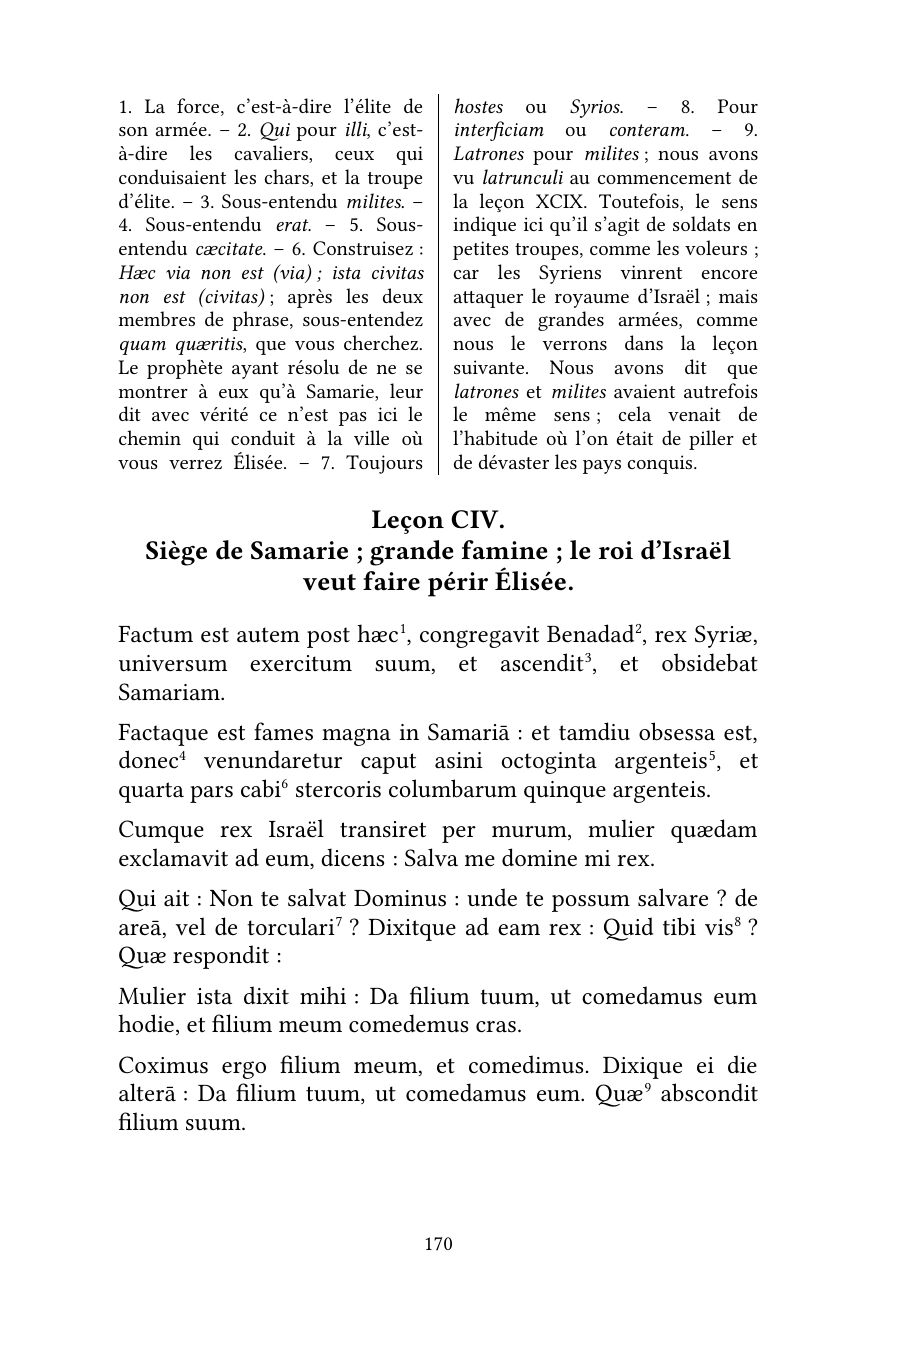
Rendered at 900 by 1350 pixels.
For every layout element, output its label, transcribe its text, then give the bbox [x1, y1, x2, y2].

text Mulier ista dixit mihi : Da filium tuum, ut comedamus eum hodie, et filium meum comedemus cras. [118, 982, 758, 1039]
text 1. La force, c’est-à-dire l’élite de son armée. – 2. Qui pour illi, c’est-à-dire les cavaliers, ceux qui conduisaient les chars, et la troupe d’élite. – 3. Sous-entendu milites. – 4. Sous-entendu erat. – 5. Sous-entendu cæcitate. – 6. Construisez : Hæc via non est (via) ; ista civitas non est (civitas) ; après les deux membres de phrase, sous-entendez quam quæritis, que vous cherchez. Le prophète ayant résolu de ne se montrer à eux qu’à Samarie, leur dit avec vérité ce n’est pas ici le chemin qui conduit à la ville où vous verrez Élisée. – 7. Toujours [118, 94, 423, 474]
text Qui ait : Non te salvat Dominus : unde te possum salvare ? de areā, vel de torculari7 ? Dixitque ad eam rex : Quid tibi vis8 ? Quæ respondit : [118, 884, 758, 970]
text Factaque est fames magna in Samariā : et tamdiu obsessa est, donec4 venundaretur caput asini octoginta argenteis5, et quarta pars cabi6 stercoris columbarum quinque argenteis. [118, 718, 758, 804]
text Leçon CIV. Siège de Samarie ; grande famine ; le roi d’Israël veut faire périr Élisée. [118, 504, 758, 597]
text Coximus ergo filium meum, et comedimus. Dixique ei die alterā : Da filium tuum, ut comedamus eum. Quæ9 abscondit filium suum. [118, 1051, 758, 1137]
text Factum est autem post hæc1, congregavit Benadad2, rex Syriæ, universum exercitum suum, et ascendit3, et obsidebat Samariam. [118, 621, 758, 706]
text hostes ou Syrios. – 8. Pour interficiam ou conteram. – 9. Latrones pour milites ; nous avons vu latrunculi au commencement de la leçon XCIX. Toutefois, le sens indique ici qu’il s’agit de soldats en petites troupes, comme les voleurs ; car les Syriens vinrent encore attaquer le royaume d’Israël ; mais avec de grandes armées, comme nous le verrons dans la leçon suivante. Nous avons dit que latrones et milites avaient autrefois le même sens ; cela venait de l’habitude où l’on était de piller et de dévaster les pays conquis. [453, 94, 758, 474]
text Cumque rex Israël transiret per murum, mulier quædam exclamavit ad eum, dicens : Salva me domine mi rex. [118, 816, 758, 873]
